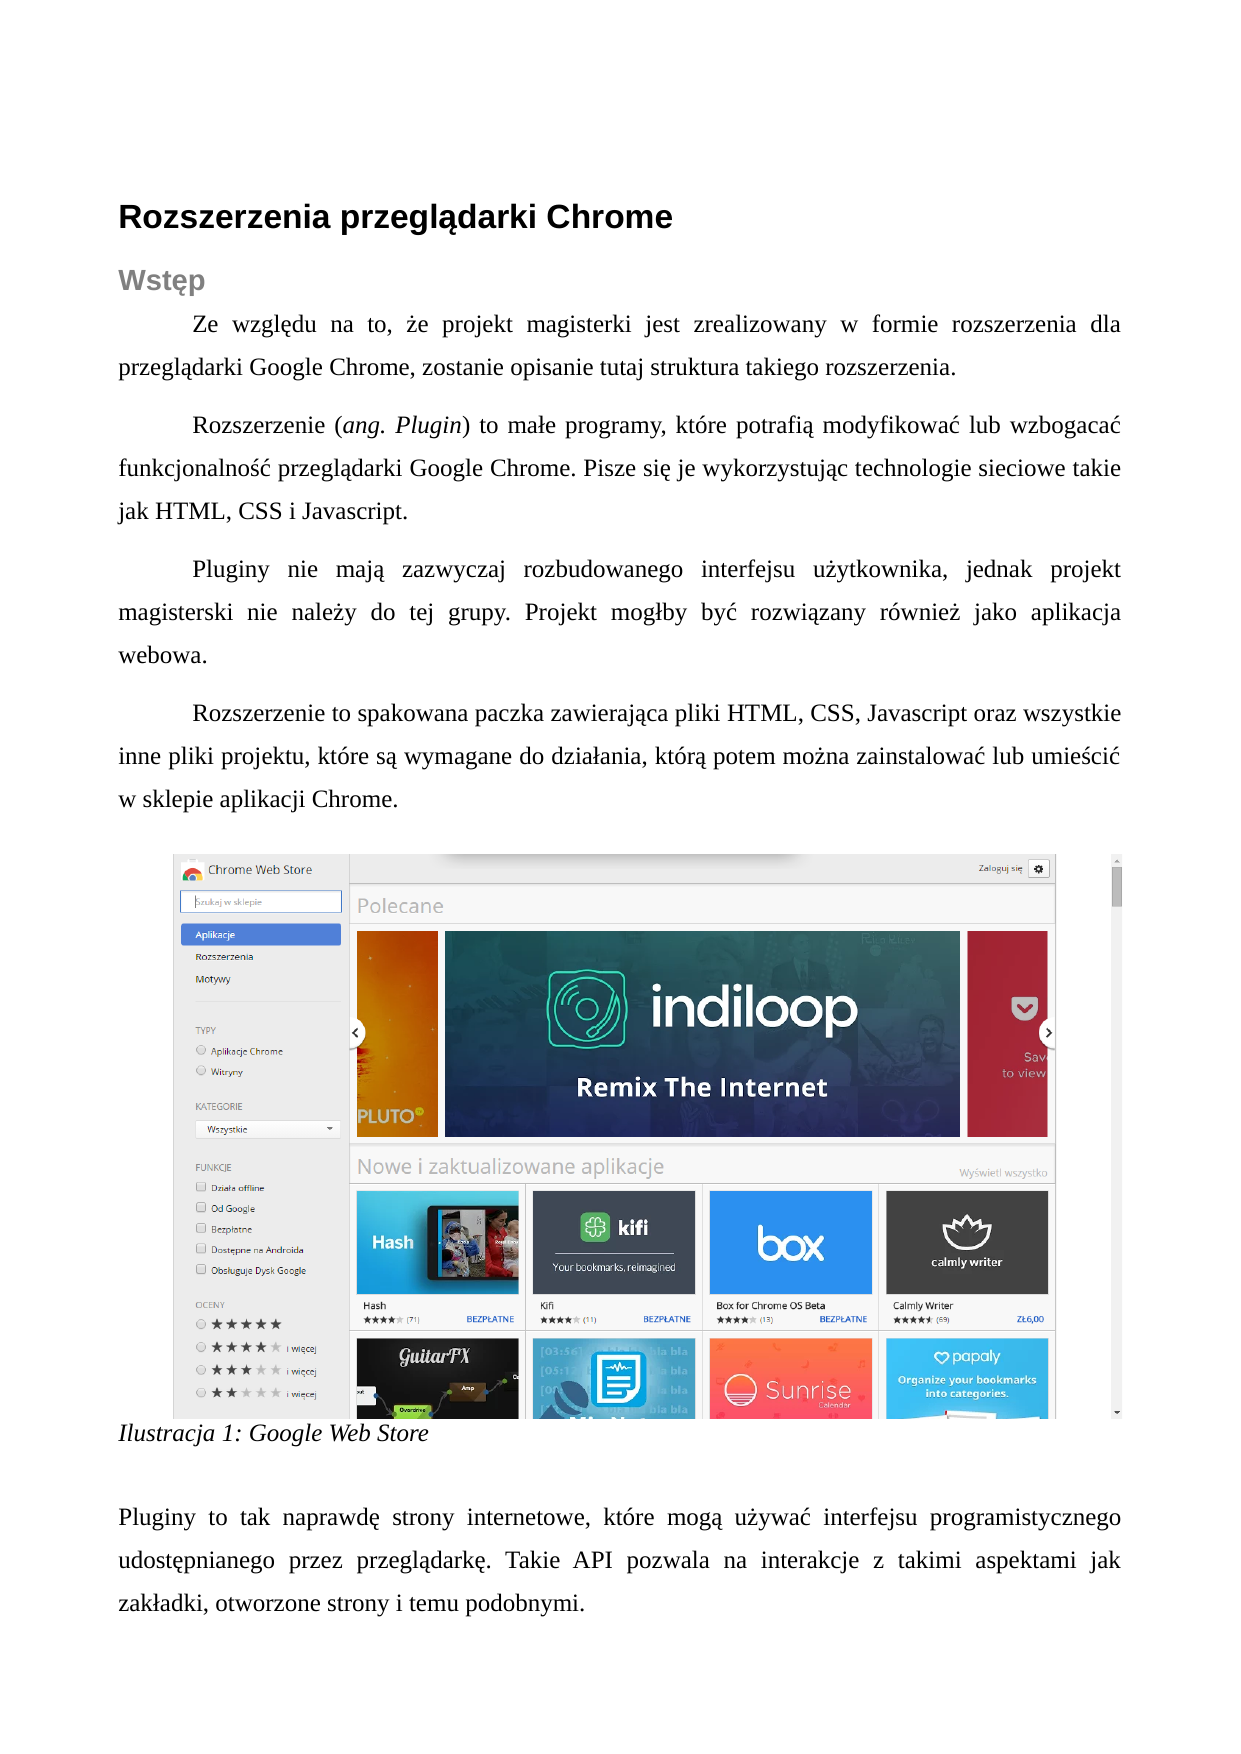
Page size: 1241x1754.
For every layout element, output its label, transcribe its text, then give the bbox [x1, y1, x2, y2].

text Ze względu na to, że projekt magisterki jest zrealizowany w formie rozszerzenia dla przeglądarki Google Chrome, zostanie opisanie tutaj struktura takiego rozszerzenia. [118, 309, 1122, 381]
subtitle Rozszerzenia przeglądarki Chrome [118, 197, 1122, 236]
text Ilustracja 1: Google Web Store [118, 1419, 1122, 1447]
picture [118, 854, 1123, 1419]
text Pluginy nie mają zazwyczaj rozbudowanego interfejsu użytkownika, jednak projekt magisterski nie należy do tej grupy. Projekt mogłby być rozwiązany również jako aplikacja webowa. [118, 554, 1122, 669]
subtitle Wstęp [118, 263, 1122, 296]
text Rozszerzenie to spakowana paczka zawierająca pliki HTML, CSS, Javascript oraz wszystkie inne pliki projektu, które są wymagane do działania, którą potem można zainstalować lub umieścić w sklepie aplikacji Chrome. [118, 698, 1122, 813]
text Pluginy to tak naprawdę strony internetowe, które mogą używać interfejsu programistycznego udostępnianego przez przeglądarkę. Takie API pozwala na interakcje z takimi aspektami jak zakładki, otworzone strony i temu podobnymi. [118, 1502, 1122, 1617]
text Rozszerzenie (ang. Plugin) to małe programy, które potrafią modyfikować lub wzbogacać funkcjonalność przeglądarki Google Chrome. Pisze się je wykorzystując technologie sieciowe takie jak HTML, CSS i Javascript. [118, 410, 1122, 525]
